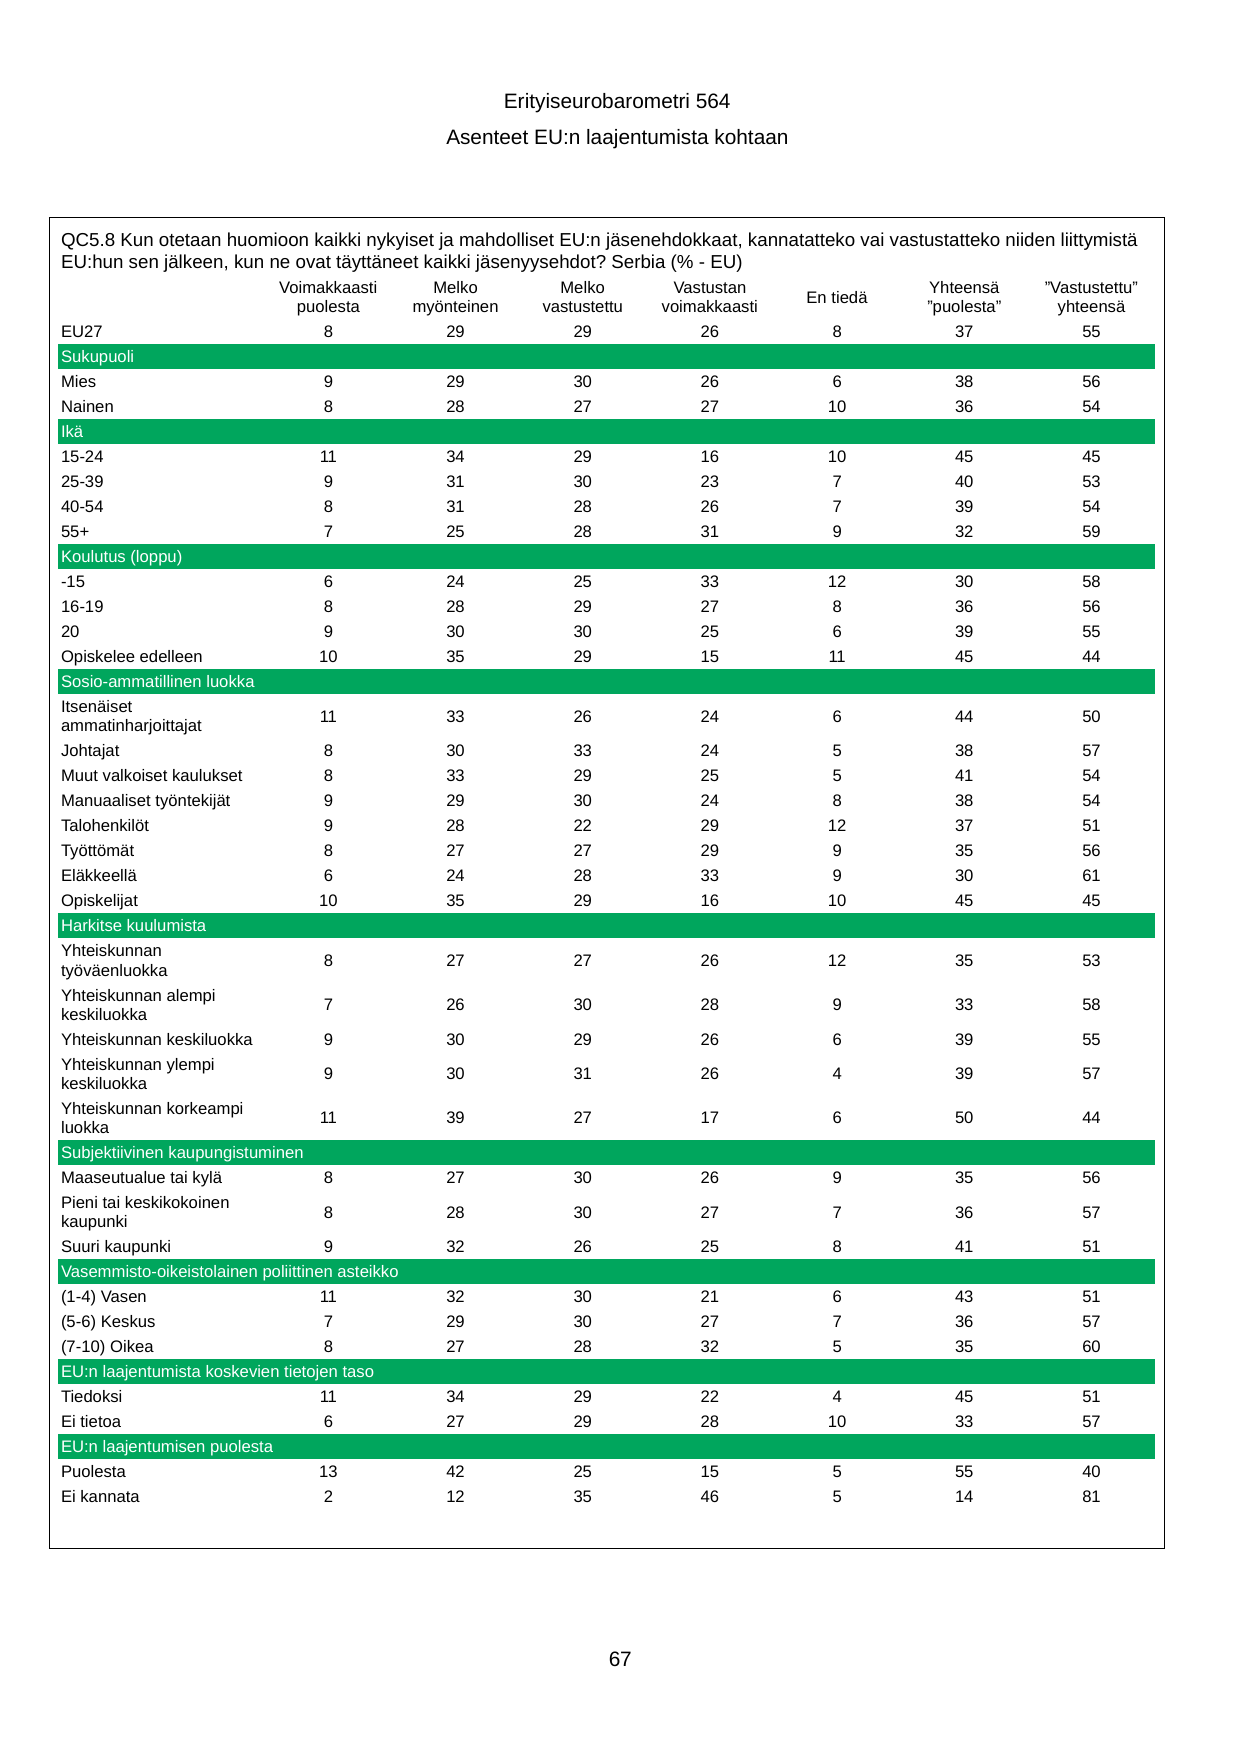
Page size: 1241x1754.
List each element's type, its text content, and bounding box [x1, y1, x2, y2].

table_cell 27 [646, 1309, 773, 1334]
table_cell 30 [519, 469, 646, 494]
table_cell 39 [900, 1052, 1028, 1096]
table_cell 30 [900, 863, 1028, 888]
table_cell 6 [773, 694, 900, 738]
table_cell 40 [900, 469, 1028, 494]
table_cell 39 [392, 1096, 519, 1140]
table_cell Mies [58, 369, 264, 394]
table_cell 51 [1028, 1234, 1155, 1259]
table_cell 54 [1028, 788, 1155, 813]
table_cell 35 [519, 1484, 646, 1509]
table_cell 17 [646, 1096, 773, 1140]
table_cell 10 [265, 644, 392, 669]
table_cell Yhteiskunnan korkeampi luokka [58, 1096, 264, 1140]
table_cell 10 [773, 888, 900, 913]
table_cell 26 [646, 1027, 773, 1052]
table_cell 39 [900, 619, 1028, 644]
table_cell 6 [773, 1027, 900, 1052]
table_cell 27 [392, 1409, 519, 1434]
table_cell 28 [392, 1190, 519, 1234]
table_cell Manuaaliset työntekijät [58, 788, 264, 813]
table_cell 56 [1028, 838, 1155, 863]
table_cell 53 [1028, 938, 1155, 982]
table_cell 54 [1028, 494, 1155, 519]
table_cell 5 [773, 763, 900, 788]
table_cell Ikä [58, 419, 1155, 444]
table_cell 29 [519, 444, 646, 469]
table_cell 55 [900, 1459, 1028, 1484]
table_cell 32 [392, 1234, 519, 1259]
table_cell 11 [773, 644, 900, 669]
table_cell Harkitse kuulumista [58, 913, 1155, 938]
table_cell Suuri kaupunki [58, 1234, 264, 1259]
table_cell 5 [773, 1459, 900, 1484]
table_cell [58, 275, 264, 319]
table_cell 39 [900, 494, 1028, 519]
table_cell 8 [265, 938, 392, 982]
table_cell 30 [519, 369, 646, 394]
table_cell 25 [392, 519, 519, 544]
table_cell 44 [1028, 644, 1155, 669]
table_cell 8 [773, 788, 900, 813]
table_cell 27 [392, 938, 519, 982]
table_cell 29 [519, 1409, 646, 1434]
table_cell 30 [392, 1027, 519, 1052]
table_cell 9 [265, 1234, 392, 1259]
table_cell 9 [773, 838, 900, 863]
table_cell 29 [392, 319, 519, 344]
table_cell 33 [392, 763, 519, 788]
table_cell 23 [646, 469, 773, 494]
table_cell 8 [265, 838, 392, 863]
table_cell 57 [1028, 1309, 1155, 1334]
table_cell 32 [392, 1284, 519, 1309]
table_cell Tiedoksi [58, 1384, 264, 1409]
table_cell 29 [519, 888, 646, 913]
table_cell 27 [519, 1096, 646, 1140]
table_cell 11 [265, 694, 392, 738]
table_cell Talohenkilöt [58, 813, 264, 838]
table_cell 61 [1028, 863, 1155, 888]
table_cell 35 [900, 1165, 1028, 1190]
table_cell 38 [900, 369, 1028, 394]
table_cell 28 [646, 1409, 773, 1434]
table_cell 27 [519, 394, 646, 419]
table_cell 27 [646, 1190, 773, 1234]
table_cell 30 [392, 1052, 519, 1096]
table_cell 45 [900, 644, 1028, 669]
table_cell 12 [392, 1484, 519, 1509]
table_cell -15 [58, 569, 264, 594]
table_cell 12 [773, 813, 900, 838]
table_cell 6 [773, 1284, 900, 1309]
table_cell 36 [900, 1309, 1028, 1334]
table_cell 56 [1028, 1165, 1155, 1190]
table_cell 11 [265, 1384, 392, 1409]
table_cell 30 [392, 619, 519, 644]
table_cell 25 [519, 1459, 646, 1484]
table_cell 54 [1028, 394, 1155, 419]
table_cell 28 [392, 813, 519, 838]
table_cell 55 [1028, 619, 1155, 644]
table_cell Puolesta [58, 1459, 264, 1484]
table_cell Koulutus (loppu) [58, 544, 1155, 569]
table_cell 30 [519, 1309, 646, 1334]
table_cell Yhteiskunnan ylempi keskiluokka [58, 1052, 264, 1096]
table_cell 27 [646, 594, 773, 619]
table_cell 15 [646, 1459, 773, 1484]
table_cell 50 [1028, 694, 1155, 738]
table_cell 16-19 [58, 594, 264, 619]
table_cell (5-6) Keskus [58, 1309, 264, 1334]
table_cell 2 [265, 1484, 392, 1509]
table_cell (7-10) Oikea [58, 1334, 264, 1359]
table_cell 9 [265, 469, 392, 494]
table_cell 16 [646, 888, 773, 913]
table_cell 35 [392, 888, 519, 913]
table_cell 28 [646, 983, 773, 1027]
table_cell 45 [1028, 444, 1155, 469]
table_cell 8 [265, 1190, 392, 1234]
table_cell 29 [519, 1027, 646, 1052]
table_cell 30 [519, 1165, 646, 1190]
table_cell 40-54 [58, 494, 264, 519]
table_cell 45 [1028, 888, 1155, 913]
table_cell 9 [773, 1165, 900, 1190]
table_cell Opiskelee edelleen [58, 644, 264, 669]
table_cell 29 [392, 1309, 519, 1334]
table_cell Itsenäiset ammatinharjoittajat [58, 694, 264, 738]
table_cell Nainen [58, 394, 264, 419]
table_cell Työttömät [58, 838, 264, 863]
table_cell EU:n laajentumisen puolesta [58, 1434, 1155, 1459]
table_cell 56 [1028, 369, 1155, 394]
table_cell 9 [265, 813, 392, 838]
table_cell Voimakkaasti puolesta [265, 275, 392, 319]
table_cell 27 [392, 1334, 519, 1359]
table_cell 24 [646, 788, 773, 813]
table_cell 8 [773, 1234, 900, 1259]
table_cell 5 [773, 738, 900, 763]
table_cell 30 [519, 983, 646, 1027]
table_cell 7 [773, 1309, 900, 1334]
table_cell 28 [392, 594, 519, 619]
table_cell Ei tietoa [58, 1409, 264, 1434]
table_cell 24 [392, 863, 519, 888]
table_cell 22 [519, 813, 646, 838]
table_cell 29 [392, 788, 519, 813]
table_cell 46 [646, 1484, 773, 1509]
table_cell 26 [519, 1234, 646, 1259]
table_cell Eläkkeellä [58, 863, 264, 888]
table_cell EU:n laajentumista koskevien tietojen taso [58, 1359, 1155, 1384]
table_cell 9 [265, 619, 392, 644]
table_cell Melko myönteinen [392, 275, 519, 319]
table_cell 9 [265, 1052, 392, 1096]
table_cell 8 [265, 319, 392, 344]
table_cell Vastustan voimakkaasti [646, 275, 773, 319]
table_cell 13 [265, 1459, 392, 1484]
table_cell 9 [265, 369, 392, 394]
table_cell 26 [646, 1052, 773, 1096]
table_cell 57 [1028, 738, 1155, 763]
table_cell 28 [392, 394, 519, 419]
table_cell 39 [900, 1027, 1028, 1052]
table_cell EU27 [58, 319, 264, 344]
table_cell 21 [646, 1284, 773, 1309]
table_cell 29 [519, 594, 646, 619]
table_cell 6 [773, 369, 900, 394]
table_cell 29 [646, 813, 773, 838]
table_cell 44 [900, 694, 1028, 738]
table_cell 7 [265, 519, 392, 544]
table_cell 55+ [58, 519, 264, 544]
table_cell 5 [773, 1484, 900, 1509]
table_cell 59 [1028, 519, 1155, 544]
table_cell 51 [1028, 813, 1155, 838]
table_cell Vasemmisto-oikeistolainen poliittinen asteikko [58, 1259, 1155, 1284]
table_cell 37 [900, 813, 1028, 838]
table_cell 81 [1028, 1484, 1155, 1509]
table_cell 16 [646, 444, 773, 469]
table_cell 26 [646, 494, 773, 519]
table_cell 7 [773, 494, 900, 519]
table_cell 55 [1028, 1027, 1155, 1052]
table_cell 8 [265, 738, 392, 763]
table_cell 27 [646, 394, 773, 419]
table_cell 29 [392, 369, 519, 394]
table_cell ”Vastustettu” yhteensä [1028, 275, 1155, 319]
table_cell 35 [900, 1334, 1028, 1359]
table_cell 44 [1028, 1096, 1155, 1140]
table_cell 6 [773, 619, 900, 644]
table_cell 32 [646, 1334, 773, 1359]
table_cell 25 [646, 619, 773, 644]
table_cell 27 [519, 938, 646, 982]
table_cell 22 [646, 1384, 773, 1409]
table_cell 29 [519, 763, 646, 788]
table_cell 58 [1028, 983, 1155, 1027]
table_cell Subjektiivinen kaupungistuminen [58, 1140, 1155, 1165]
table_cell 8 [773, 594, 900, 619]
table_cell 24 [646, 694, 773, 738]
table_cell 25 [646, 1234, 773, 1259]
table_cell 27 [392, 1165, 519, 1190]
table_cell 9 [773, 519, 900, 544]
table_cell 8 [265, 494, 392, 519]
table_cell 26 [392, 983, 519, 1027]
table_cell 31 [519, 1052, 646, 1096]
table_cell 58 [1028, 569, 1155, 594]
table_cell 6 [265, 569, 392, 594]
table_cell 9 [265, 1027, 392, 1052]
table_cell 7 [265, 983, 392, 1027]
table_cell 12 [773, 569, 900, 594]
table_cell 11 [265, 1284, 392, 1309]
table_cell Yhteiskunnan työväenluokka [58, 938, 264, 982]
table_cell 36 [900, 394, 1028, 419]
table_cell Sosio-ammatillinen luokka [58, 669, 1155, 694]
table_cell Maaseutualue tai kylä [58, 1165, 264, 1190]
table_cell 31 [392, 494, 519, 519]
table_cell 9 [265, 788, 392, 813]
table_cell 9 [773, 863, 900, 888]
table_cell Melko vastustettu [519, 275, 646, 319]
table_cell Ei kannata [58, 1484, 264, 1509]
table_cell 25 [646, 763, 773, 788]
table_cell 6 [265, 863, 392, 888]
table_cell 9 [773, 983, 900, 1027]
table_cell 32 [900, 519, 1028, 544]
table_cell 28 [519, 863, 646, 888]
table_cell 28 [519, 1334, 646, 1359]
table_cell 15 [646, 644, 773, 669]
table_cell 29 [646, 838, 773, 863]
table_cell 36 [900, 1190, 1028, 1234]
table_cell 43 [900, 1284, 1028, 1309]
table_cell 27 [519, 838, 646, 863]
table_cell 33 [392, 694, 519, 738]
table_cell 8 [265, 763, 392, 788]
table_cell Muut valkoiset kaulukset [58, 763, 264, 788]
table_cell 33 [646, 569, 773, 594]
table_cell Yhteiskunnan keskiluokka [58, 1027, 264, 1052]
table_cell 36 [900, 594, 1028, 619]
table_cell 57 [1028, 1190, 1155, 1234]
table_cell 33 [900, 983, 1028, 1027]
table_cell 24 [392, 569, 519, 594]
table_cell 8 [265, 594, 392, 619]
table_header QC5.8 Kun otetaan huomioon kaikki nykyiset ja mahdolliset EU:n jäsenehdokkaat, kannatatteko vai vastustatteko niiden liittymistä EU:hun sen jälkeen, kun ne ovat täyttäneet kaikki jäsenyysehdot? Serbia (% - EU) [58, 226, 1155, 275]
table_cell 51 [1028, 1384, 1155, 1409]
table_cell 29 [519, 319, 646, 344]
table_cell 54 [1028, 763, 1155, 788]
table_cell 26 [646, 938, 773, 982]
table_cell 24 [646, 738, 773, 763]
table_cell 12 [773, 938, 900, 982]
table_cell 37 [900, 319, 1028, 344]
table_cell 45 [900, 888, 1028, 913]
table_cell 31 [392, 469, 519, 494]
table_cell 55 [1028, 319, 1155, 344]
table_cell 10 [773, 394, 900, 419]
table_cell 33 [519, 738, 646, 763]
table_cell 42 [392, 1459, 519, 1484]
table_cell 6 [265, 1409, 392, 1434]
table_cell (1-4) Vasen [58, 1284, 264, 1309]
table_cell 38 [900, 738, 1028, 763]
table_cell 30 [900, 569, 1028, 594]
table_cell 33 [900, 1409, 1028, 1434]
table_cell 57 [1028, 1409, 1155, 1434]
table_cell 34 [392, 1384, 519, 1409]
table_cell 11 [265, 1096, 392, 1140]
table_cell 38 [900, 788, 1028, 813]
table_cell 35 [900, 838, 1028, 863]
table_cell 40 [1028, 1459, 1155, 1484]
table_cell 14 [900, 1484, 1028, 1509]
table_cell 26 [646, 1165, 773, 1190]
table_cell 8 [265, 394, 392, 419]
table_cell 5 [773, 1334, 900, 1359]
table_cell 34 [392, 444, 519, 469]
table_cell 30 [519, 619, 646, 644]
table_cell 27 [392, 838, 519, 863]
table_cell 26 [646, 369, 773, 394]
table_cell 30 [392, 738, 519, 763]
table_cell 57 [1028, 1052, 1155, 1096]
table_cell 8 [265, 1165, 392, 1190]
table_cell 35 [900, 938, 1028, 982]
table_cell 30 [519, 1284, 646, 1309]
table_cell 8 [773, 319, 900, 344]
table_cell 8 [265, 1334, 392, 1359]
table_cell 28 [519, 494, 646, 519]
table_cell 31 [646, 519, 773, 544]
table_cell 45 [900, 1384, 1028, 1409]
table_cell 26 [646, 319, 773, 344]
table_cell 10 [265, 888, 392, 913]
table_cell 53 [1028, 469, 1155, 494]
table_cell En tiedä [773, 275, 900, 319]
table_cell 41 [900, 1234, 1028, 1259]
table_cell 6 [773, 1096, 900, 1140]
table_cell 33 [646, 863, 773, 888]
table_cell 45 [900, 444, 1028, 469]
table_cell 11 [265, 444, 392, 469]
table_cell Yhteiskunnan alempi keskiluokka [58, 983, 264, 1027]
table_cell 29 [519, 1384, 646, 1409]
table_cell Johtajat [58, 738, 264, 763]
table_cell 25 [519, 569, 646, 594]
table_cell 41 [900, 763, 1028, 788]
table_cell Sukupuoli [58, 344, 1155, 369]
table_cell 56 [1028, 594, 1155, 619]
table_cell 4 [773, 1384, 900, 1409]
table_cell 25-39 [58, 469, 264, 494]
table_cell 60 [1028, 1334, 1155, 1359]
table_cell 30 [519, 1190, 646, 1234]
table_cell 7 [265, 1309, 392, 1334]
table_cell 4 [773, 1052, 900, 1096]
table_cell 10 [773, 1409, 900, 1434]
table_cell 20 [58, 619, 264, 644]
table_cell 7 [773, 1190, 900, 1234]
table_cell Opiskelijat [58, 888, 264, 913]
table_cell 35 [392, 644, 519, 669]
table_cell Yhteensä ”puolesta” [900, 275, 1028, 319]
table_cell 29 [519, 644, 646, 669]
table_cell 10 [773, 444, 900, 469]
table_cell 15-24 [58, 444, 264, 469]
table_cell 50 [900, 1096, 1028, 1140]
table_cell 26 [519, 694, 646, 738]
table_cell Pieni tai keskikokoinen kaupunki [58, 1190, 264, 1234]
table_cell 51 [1028, 1284, 1155, 1309]
table_cell 28 [519, 519, 646, 544]
table_cell 30 [519, 788, 646, 813]
table_cell 7 [773, 469, 900, 494]
